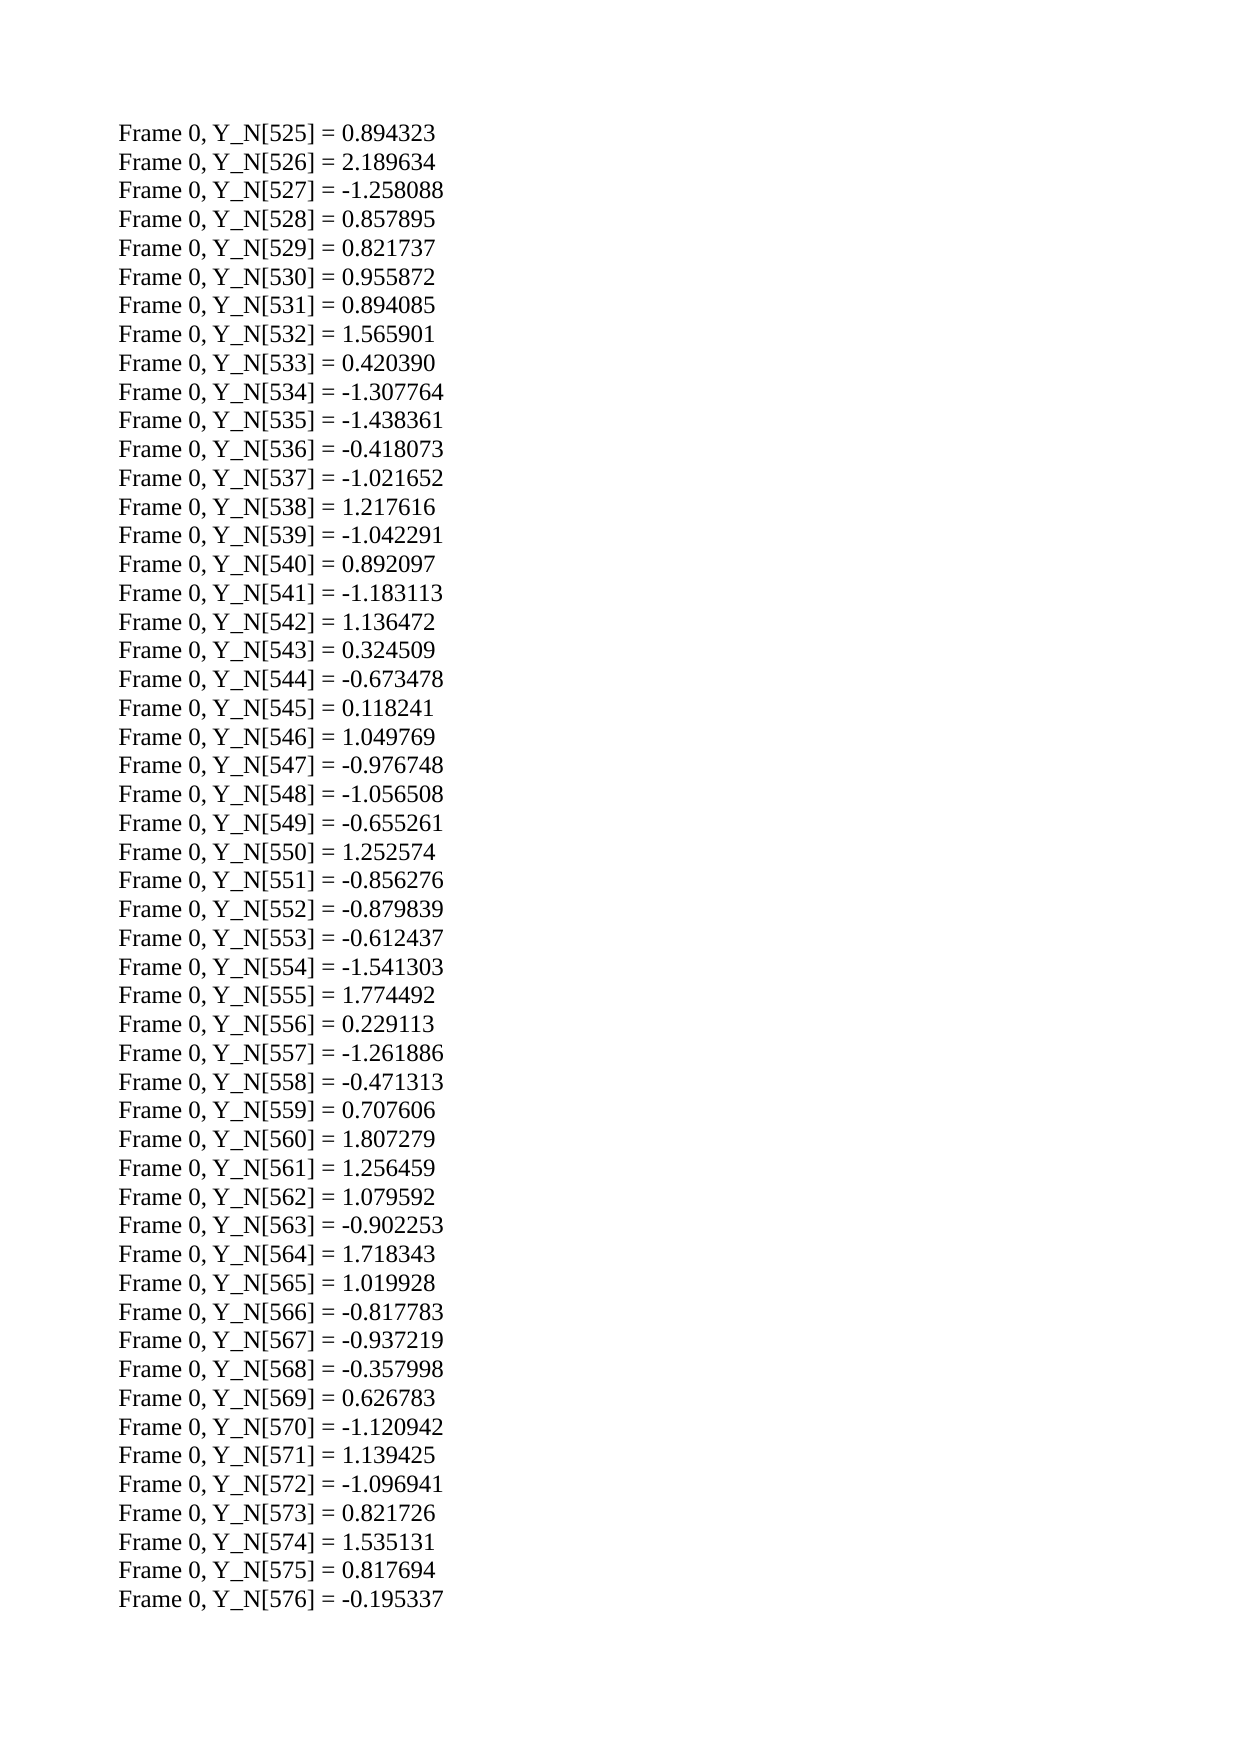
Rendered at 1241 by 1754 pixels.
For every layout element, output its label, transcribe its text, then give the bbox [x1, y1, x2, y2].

text Frame 0, Y_N[562] = 1.079592 [118, 1182, 1122, 1211]
text Frame 0, Y_N[549] = -0.655261 [118, 808, 1122, 837]
text Frame 0, Y_N[554] = -1.541303 [118, 952, 1122, 981]
text Frame 0, Y_N[541] = -1.183113 [118, 578, 1122, 607]
text Frame 0, Y_N[575] = 0.817694 [118, 1556, 1122, 1584]
text Frame 0, Y_N[553] = -0.612437 [118, 923, 1122, 952]
text Frame 0, Y_N[570] = -1.120942 [118, 1412, 1122, 1441]
text Frame 0, Y_N[576] = -0.195337 [118, 1584, 1122, 1613]
text Frame 0, Y_N[540] = 0.892097 [118, 549, 1122, 578]
text Frame 0, Y_N[568] = -0.357998 [118, 1354, 1122, 1383]
text Frame 0, Y_N[548] = -1.056508 [118, 779, 1122, 808]
text Frame 0, Y_N[531] = 0.894085 [118, 291, 1122, 319]
text Frame 0, Y_N[559] = 0.707606 [118, 1096, 1122, 1124]
text Frame 0, Y_N[543] = 0.324509 [118, 636, 1122, 664]
text Frame 0, Y_N[556] = 0.229113 [118, 1009, 1122, 1038]
text Frame 0, Y_N[563] = -0.902253 [118, 1211, 1122, 1239]
text Frame 0, Y_N[561] = 1.256459 [118, 1153, 1122, 1182]
text Frame 0, Y_N[565] = 1.019928 [118, 1268, 1122, 1297]
text Frame 0, Y_N[571] = 1.139425 [118, 1441, 1122, 1469]
text Frame 0, Y_N[569] = 0.626783 [118, 1383, 1122, 1412]
text Frame 0, Y_N[527] = -1.258088 [118, 176, 1122, 204]
text Frame 0, Y_N[537] = -1.021652 [118, 463, 1122, 492]
text Frame 0, Y_N[557] = -1.261886 [118, 1038, 1122, 1067]
text Frame 0, Y_N[567] = -0.937219 [118, 1326, 1122, 1354]
text Frame 0, Y_N[564] = 1.718343 [118, 1239, 1122, 1268]
text Frame 0, Y_N[542] = 1.136472 [118, 607, 1122, 636]
text Frame 0, Y_N[533] = 0.420390 [118, 348, 1122, 377]
text Frame 0, Y_N[550] = 1.252574 [118, 837, 1122, 866]
text Frame 0, Y_N[534] = -1.307764 [118, 377, 1122, 406]
text Frame 0, Y_N[539] = -1.042291 [118, 521, 1122, 549]
text Frame 0, Y_N[547] = -0.976748 [118, 751, 1122, 779]
text Frame 0, Y_N[529] = 0.821737 [118, 233, 1122, 262]
text Frame 0, Y_N[528] = 0.857895 [118, 204, 1122, 233]
text Frame 0, Y_N[558] = -0.471313 [118, 1067, 1122, 1096]
text Frame 0, Y_N[555] = 1.774492 [118, 981, 1122, 1009]
text Frame 0, Y_N[545] = 0.118241 [118, 693, 1122, 722]
text Frame 0, Y_N[560] = 1.807279 [118, 1124, 1122, 1153]
text Frame 0, Y_N[530] = 0.955872 [118, 262, 1122, 291]
text Frame 0, Y_N[574] = 1.535131 [118, 1527, 1122, 1556]
text Frame 0, Y_N[536] = -0.418073 [118, 434, 1122, 463]
text Frame 0, Y_N[544] = -0.673478 [118, 664, 1122, 693]
text Frame 0, Y_N[566] = -0.817783 [118, 1297, 1122, 1326]
text Frame 0, Y_N[572] = -1.096941 [118, 1469, 1122, 1498]
text Frame 0, Y_N[535] = -1.438361 [118, 406, 1122, 434]
text Frame 0, Y_N[573] = 0.821726 [118, 1498, 1122, 1527]
text Frame 0, Y_N[538] = 1.217616 [118, 492, 1122, 521]
text Frame 0, Y_N[526] = 2.189634 [118, 147, 1122, 176]
text Frame 0, Y_N[532] = 1.565901 [118, 319, 1122, 348]
text Frame 0, Y_N[552] = -0.879839 [118, 894, 1122, 923]
text Frame 0, Y_N[551] = -0.856276 [118, 866, 1122, 894]
text Frame 0, Y_N[546] = 1.049769 [118, 722, 1122, 751]
text Frame 0, Y_N[525] = 0.894323 [118, 118, 1122, 147]
